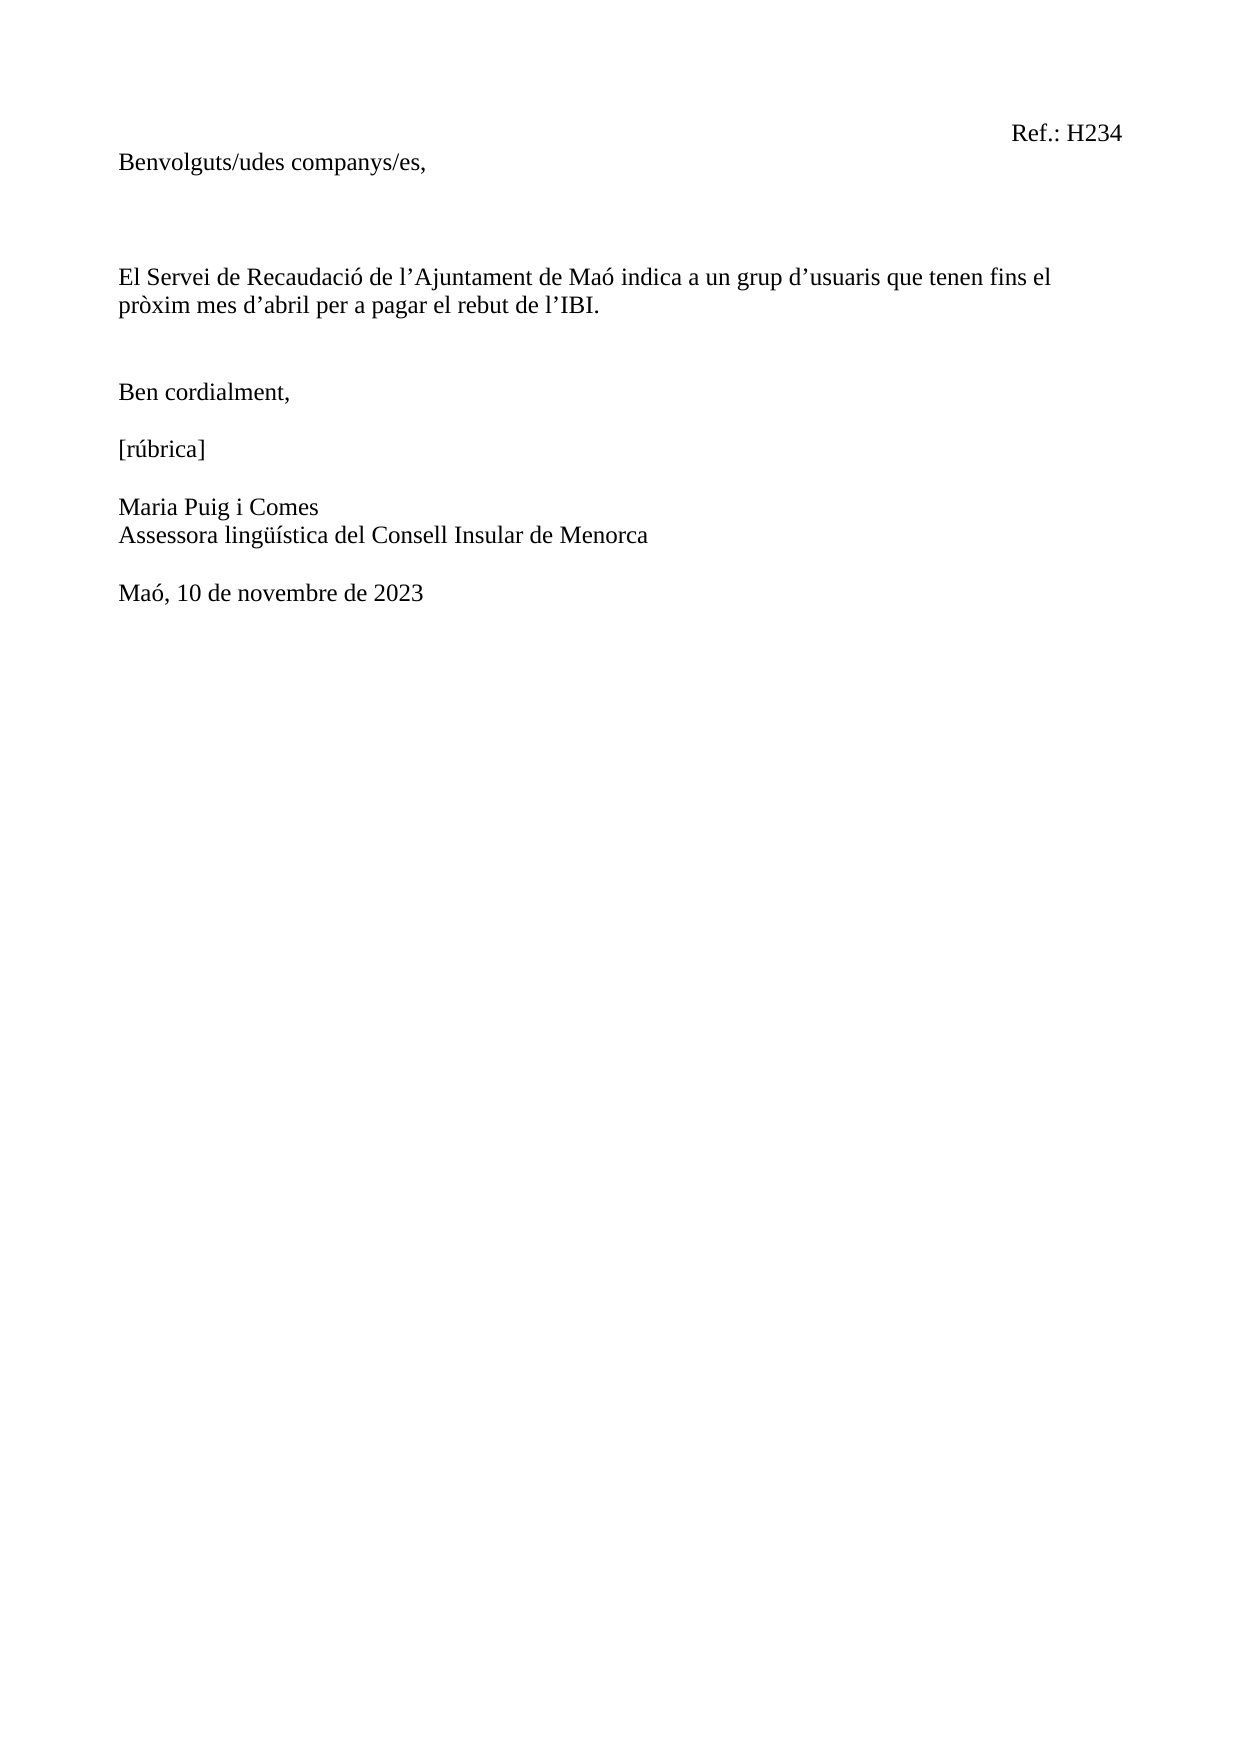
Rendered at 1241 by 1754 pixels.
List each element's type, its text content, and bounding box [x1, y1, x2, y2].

text [rúbrica] [118, 434, 1122, 463]
text Maria Puig i Comes [118, 492, 1122, 521]
text Assessora lingüística del Consell Insular de Menorca [118, 521, 1122, 549]
text Benvolguts/udes companys/es, [118, 147, 1122, 176]
text Ref.: H234 [118, 118, 1122, 147]
text Ben cordialment, [118, 377, 1122, 406]
text Maó, 10 de novembre de 2023 [118, 578, 1122, 607]
text El Servei de Recaudació de l’Ajuntament de Maó indica a un grup d’usuaris que tenen fins el pròxim mes d’abril per a pagar el rebut de l’IBI. [118, 262, 1122, 319]
